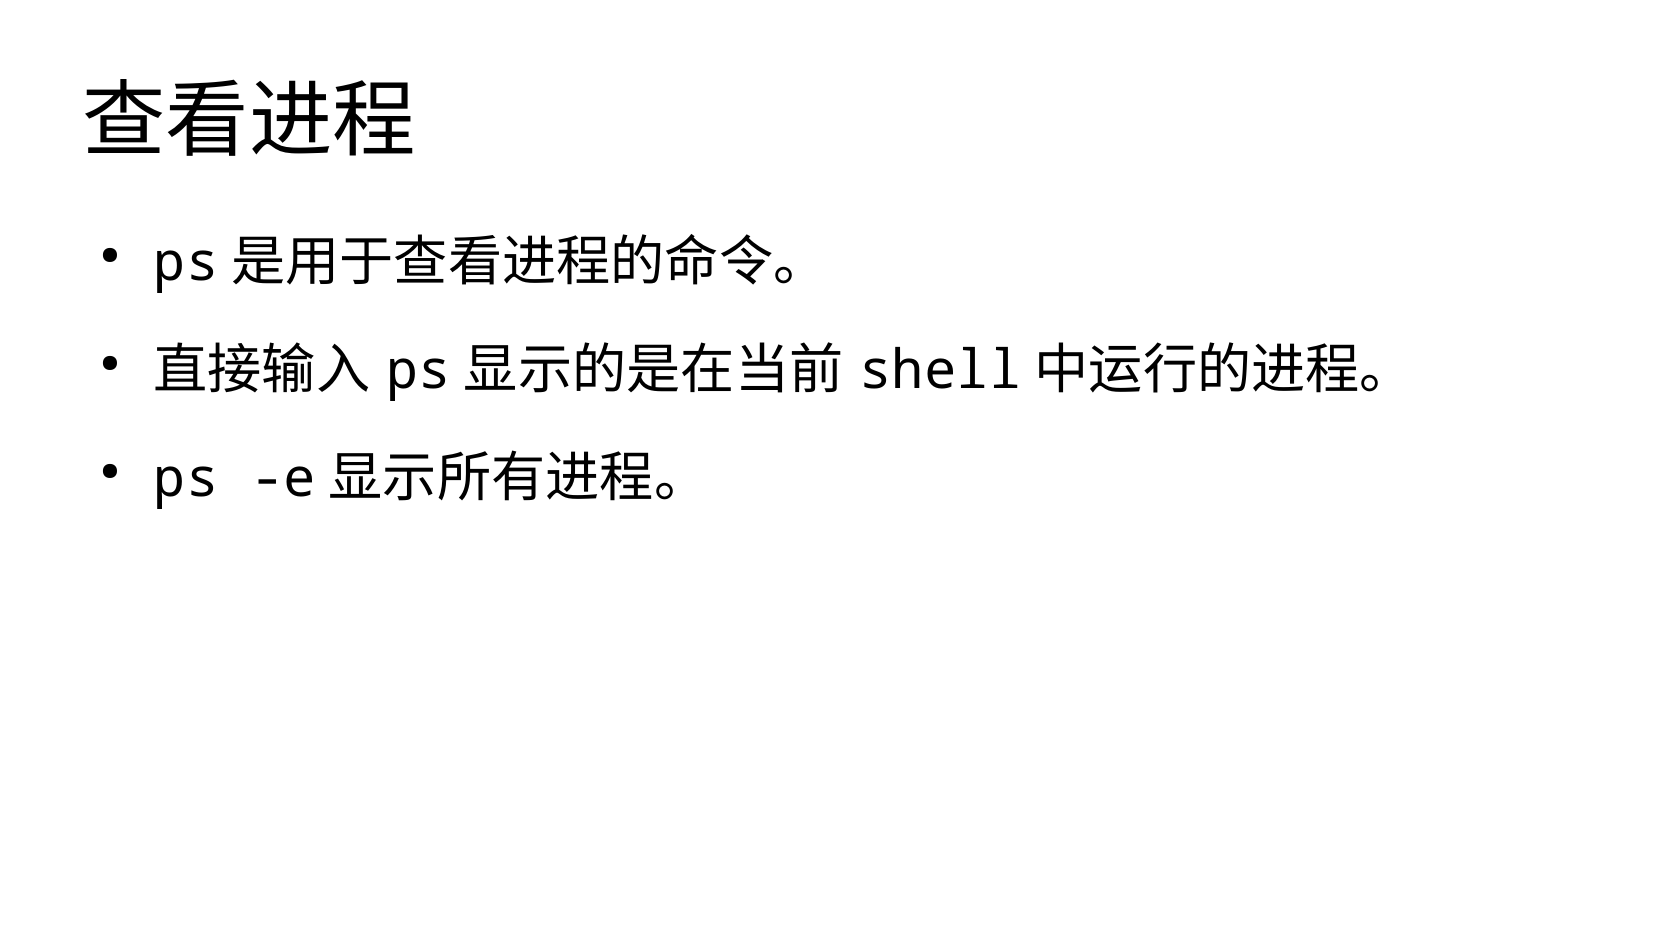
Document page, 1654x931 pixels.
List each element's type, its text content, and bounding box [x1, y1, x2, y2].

list ps是用于查看进程的命令。 直接输入ps显示的是在当前shell中运行的进程。 ps -e显示所有进程。 [82, 217, 1571, 758]
title 查看进程 [82, 37, 1571, 189]
